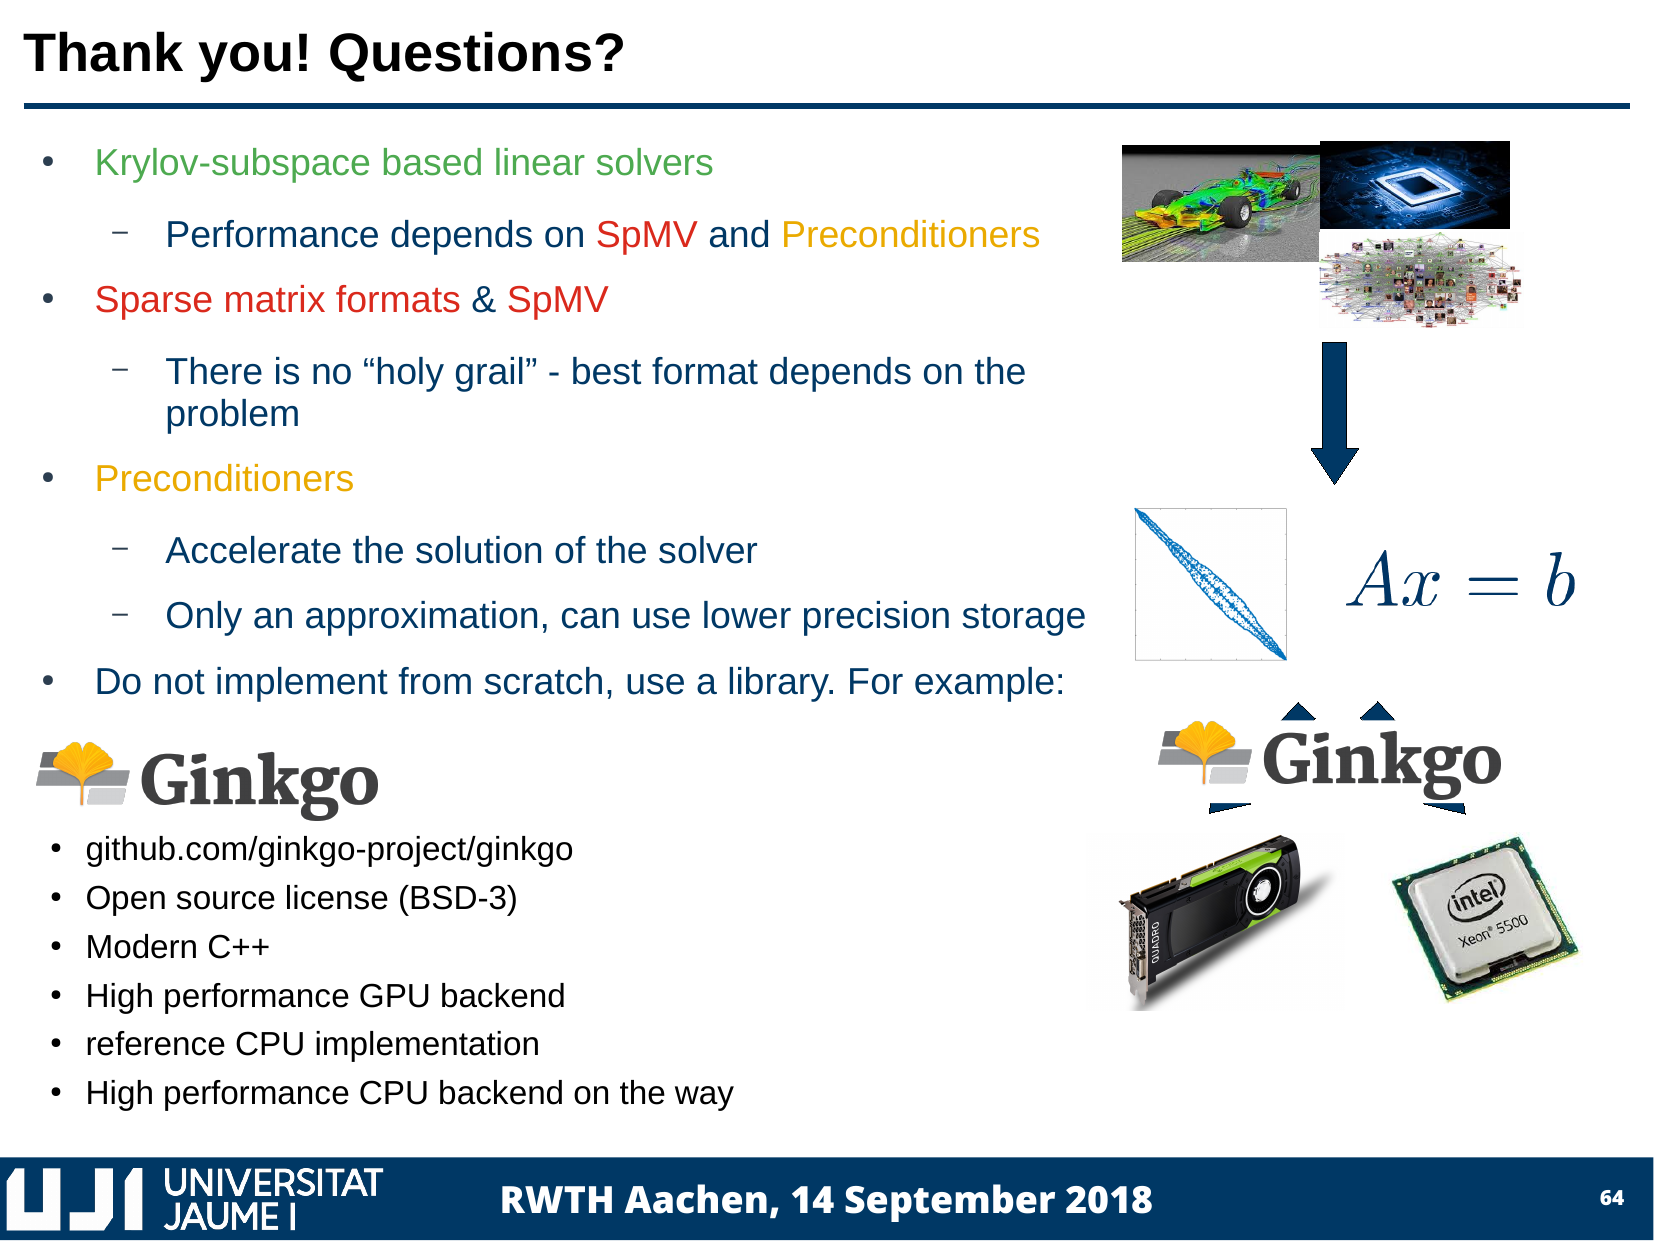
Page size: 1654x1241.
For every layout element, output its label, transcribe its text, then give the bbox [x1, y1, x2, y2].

picture [1122, 141, 1524, 328]
text_box [1360, 701, 1395, 720]
picture [1158, 720, 1501, 800]
picture [1346, 550, 1575, 606]
picture [1381, 832, 1588, 1004]
list Krylov-subspace based linear solvers Performance depends on SpMV and Preconditioners Sparse matrix formats & SpMV There is no “holy grail” - best format depends on the problem Preconditioners Accelerate the solution of the solver Only an approximation, can use lower precision storage Do not implement from scratch, use a library. For example: [23, 141, 1099, 1158]
picture [0, 1158, 390, 1241]
text_box [1281, 702, 1316, 720]
picture [1134, 507, 1288, 662]
text_box github.com/ginkgo-project/ginkgo Open source license (BSD-3) Modern C++ High performance GPU backend reference CPU implementation High performance CPU backend on the way [35, 823, 751, 1120]
title Thank you! Questions? [23, 0, 1630, 107]
text_box [1145, 720, 1536, 815]
text_box [1311, 342, 1359, 485]
picture [1086, 833, 1345, 1011]
picture [36, 741, 378, 821]
